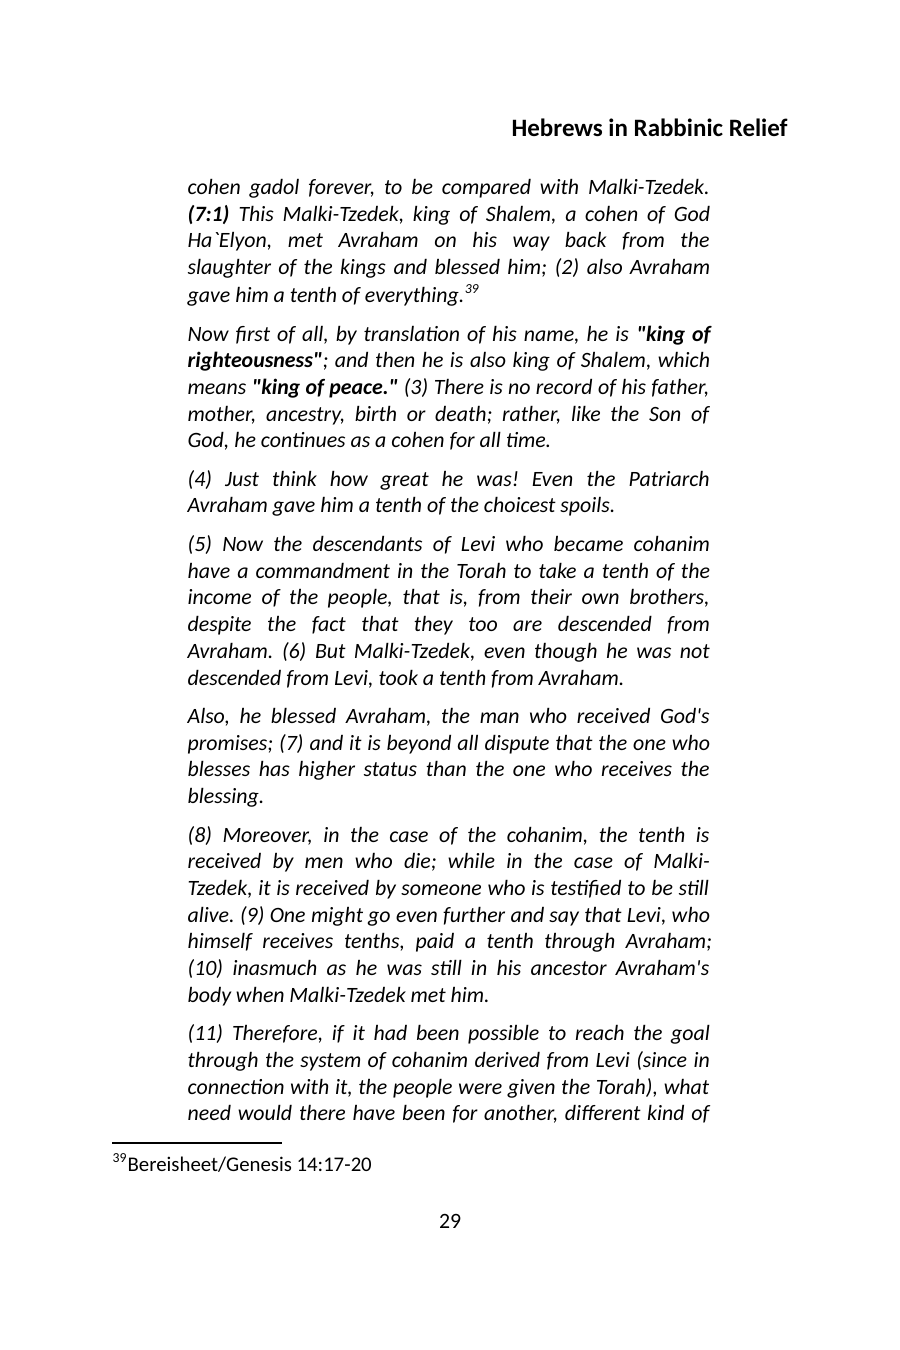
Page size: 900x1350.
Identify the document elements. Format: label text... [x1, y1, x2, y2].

text Also, he blessed Avraham, the man who received God's promises; (7) and it is beyond all dispute that the one who blesses has higher status than the one who receives the blessing. [187, 702, 712, 809]
text (4) Just think how great he was! Even the Patriarch Avraham gave him a tenth of the choicest spoils. [187, 465, 712, 518]
text (11) Therefore, if it had been possible to reach the goal through the system of cohanim derived from Levi (since in connection with it, the people were given the Torah), what need would there have been for another, different kind of [187, 1019, 712, 1126]
text Bereisheet/Genesis 14:17-20 [112, 1149, 787, 1177]
text cohen gadol forever, to be compared with Malki-Tzedek. (7:1) This Malki-Tzedek, king of Shalem, a cohen of God Ha`Elyon, met Avraham on his way back from the slaughter of the kings and blessed him; (2) also Avraham gave him a tenth of everything. [187, 173, 712, 308]
text Now first of all, by translation of his name, he is "king of righteousness"; and then he is also king of Shalem, which means "king of peace." (3) There is no record of his father, mother, ancestry, birth or death; rather, like the Son of God, he continues as a cohen for all time. [187, 320, 712, 453]
text (8) Moreover, in the case of the cohanim, the tenth is received by men who die; while in the case of Malki-Tzedek, it is received by someone who is testified to be still alive. (9) One might go even further and say that Levi, who himself receives tenths, paid a tenth through Avraham; (10) inasmuch as he was still in his ancestor Avraham's body when Malki-Tzedek met him. [187, 821, 712, 1008]
text (5) Now the descendants of Levi who became cohanim have a commandment in the Torah to take a tenth of the income of the people, that is, from their own brothers, despite the fact that they too are descended from Avraham. (6) But Malki-Tzedek, even though he was not descended from Levi, took a tenth from Avraham. [187, 530, 712, 690]
